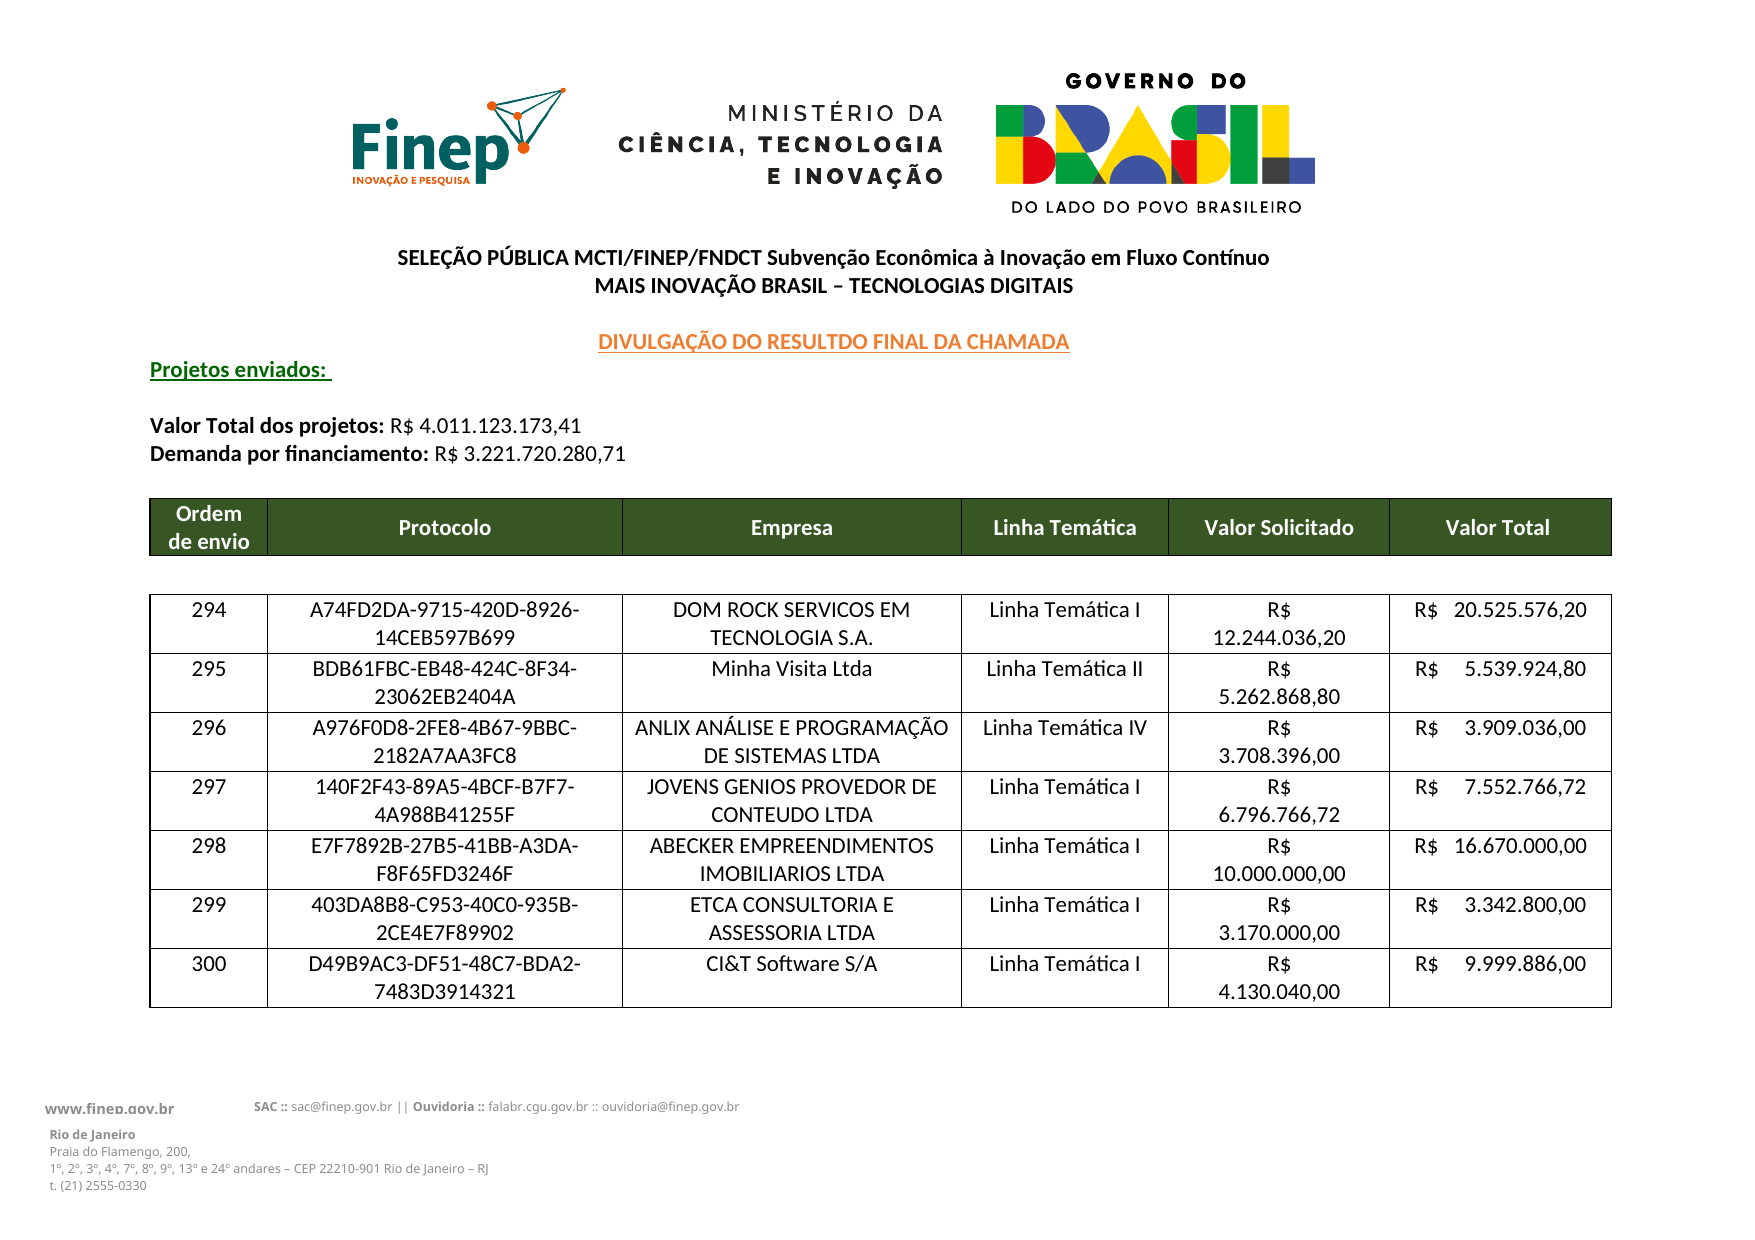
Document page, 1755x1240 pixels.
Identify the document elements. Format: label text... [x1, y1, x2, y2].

table_cell BDB61FBC-EB48-424C-8F34-23062EB2404A [268, 654, 622, 712]
table_cell A976F0D8-2FE8-4B67-9BBC-2182A7AA3FC8 [268, 713, 622, 771]
table_cell 403DA8B8-C953-40C0-935B-2CE4E7F89902 [268, 890, 622, 948]
table_cell R$ 3.342.800,00 [1390, 890, 1611, 948]
table_cell D49B9AC3-DF51-48C7-BDA2-7483D3914321 [268, 949, 622, 1007]
table_cell R$ 9.999.886,00 [1390, 949, 1611, 1007]
table_cell R$ 6.796.766,72 [1169, 772, 1389, 830]
table_cell R$ 3.708.396,00 [1169, 713, 1389, 771]
table_cell Linha Temática I [962, 595, 1168, 653]
table_cell R$ 3.170.000,00 [1169, 890, 1389, 948]
table_cell R$ 7.552.766,72 [1390, 772, 1611, 830]
table_cell ABECKER EMPREENDIMENTOS IMOBILIARIOS LTDA [623, 831, 961, 889]
table_cell Linha Temática I [962, 831, 1168, 889]
table_cell R$ 20.525.576,20 [1390, 595, 1611, 653]
table_cell 297 [151, 772, 267, 830]
table_cell Linha Temática I [962, 772, 1168, 830]
table_cell 295 [151, 654, 267, 712]
table_cell Linha Temática IV [962, 713, 1168, 771]
table_cell E7F7892B-27B5-41BB-A3DA-F8F65FD3246F [268, 831, 622, 889]
table_cell DOM ROCK SERVICOS EM TECNOLOGIA S.A. [623, 595, 961, 653]
table_cell 140F2F43-89A5-4BCF-B7F7-4A988B41255F [268, 772, 622, 830]
table_cell R$ 12.244.036,20 [1169, 595, 1389, 653]
table_cell R$ 16.670.000,00 [1390, 831, 1611, 889]
table_cell R$ 10.000.000,00 [1169, 831, 1389, 889]
table_cell 296 [151, 713, 267, 771]
table_cell 300 [151, 949, 267, 1007]
table_cell Minha Visita Ltda [623, 654, 961, 712]
table_cell R$ 3.909.036,00 [1390, 713, 1611, 771]
table_cell A74FD2DA-9715-420D-8926-14CEB597B699 [268, 595, 622, 653]
table_cell Linha Temática I [962, 949, 1168, 1007]
table_cell CI&T Software S/A [623, 949, 961, 1007]
table_cell R$ 5.262.868,80 [1169, 654, 1389, 712]
table_cell ETCA CONSULTORIA E ASSESSORIA LTDA [623, 890, 961, 948]
table_cell Linha Temática II [962, 654, 1168, 712]
table_cell 299 [151, 890, 267, 948]
table_cell R$ 4.130.040,00 [1169, 949, 1389, 1007]
table_cell R$ 5.539.924,80 [1390, 654, 1611, 712]
table_cell 298 [151, 831, 267, 889]
table_cell Linha Temática I [962, 890, 1168, 948]
table_cell 294 [151, 595, 267, 653]
table_cell ANLIX ANÁLISE E PROGRAMAÇÃO DE SISTEMAS LTDA [623, 713, 961, 771]
table_cell JOVENS GENIOS PROVEDOR DE CONTEUDO LTDA [623, 772, 961, 830]
